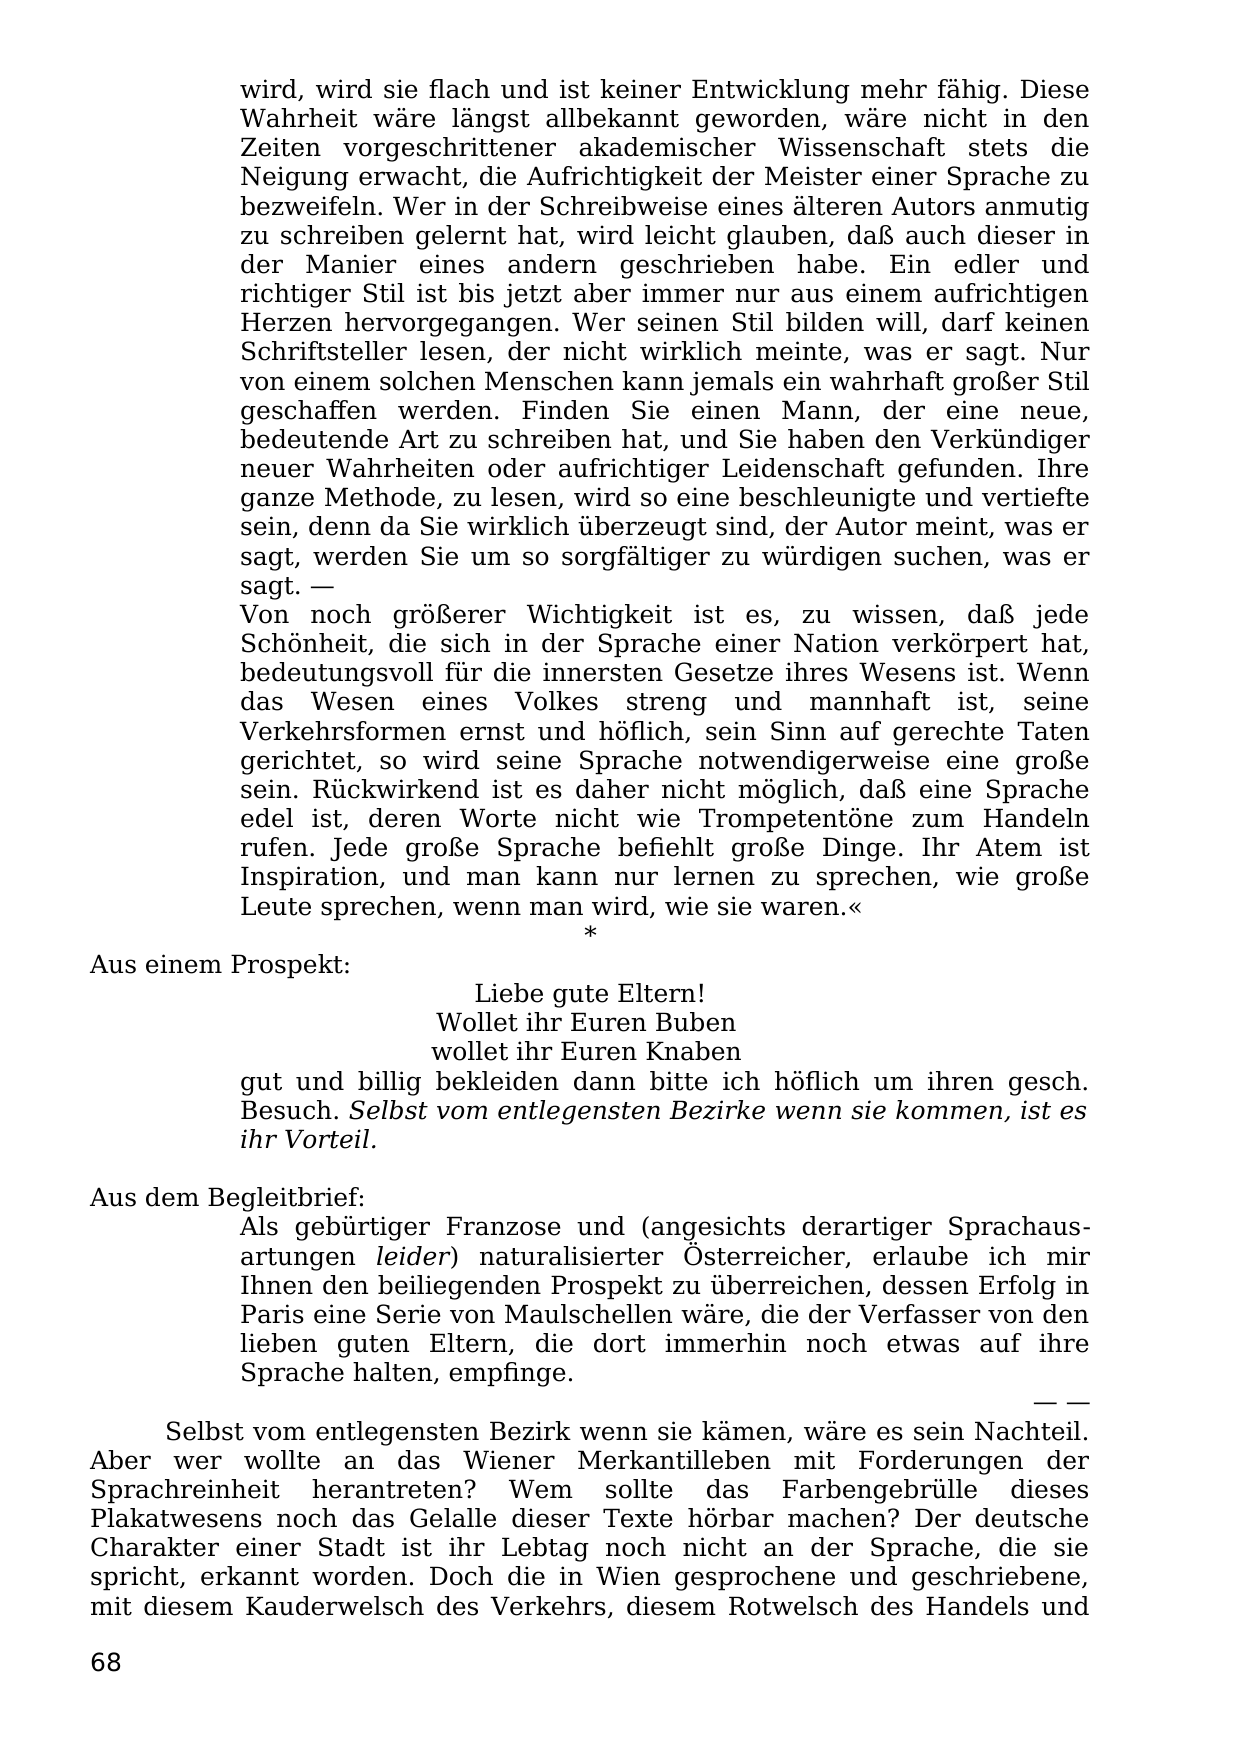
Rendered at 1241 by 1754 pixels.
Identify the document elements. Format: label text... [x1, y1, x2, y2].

text wollet ihr Euren Knaben [90, 1037, 1091, 1067]
text wird, wird sie flach und ist keiner Entwicklung mehr fähig. Diese Wahrheit wäre längst allbekannt geworden, wäre nicht in den Zeiten vorgeschrittener akademischer Wissenschaft stets die Neigung erwacht, die Aufrichtigkeit der Meister einer Sprache zu bezweifeln. Wer in der Schreibweise eines älteren Autors anmutig zu schreiben gelernt hat, wird leicht glauben, daß auch dieser in der Manier eines andern geschrieben habe. Ein edler und richtiger Stil ist bis jetzt aber immer nur aus einem aufrichtigen Herzen hervorgegangen. Wer seinen Stil bilden will, darf keinen Schriftsteller lesen, der nicht wirklich meinte, was er sagt. Nur von einem solchen Menschen kann jemals ein wahrhaft großer Stil geschaffen werden. Finden Sie einen Mann, der eine neue, bedeutende Art zu schreiben hat, und Sie haben den Verkündiger neuer Wahrheiten oder aufrichtiger Leidenschaft gefunden. Ihre ganze Methode, zu lesen, wird so eine beschleunigte und vertiefte sein, denn da Sie wirklich überzeugt sind, der Autor meint, was er sagt, werden Sie um so sorgfältiger zu würdigen suchen, was er sagt. — [240, 75, 1091, 600]
text gut und billig bekleiden dann bitte ich höflich um ihren gesch. Besuch. Selbst vom entlegensten Bezirke wenn sie kommen, ist es ihr Vorteil. [240, 1067, 1091, 1154]
text — — [90, 1387, 1091, 1417]
text * [90, 921, 1091, 950]
text Aus einem Prospekt: [90, 950, 1091, 979]
text Wollet ihr Euren Buben [90, 1008, 1091, 1037]
text Selbst vom entlegensten Bezirk wenn sie kämen, wäre es sein Nachteil. Aber wer wollte an das Wiener Merkantilleben mit Forderungen der Sprachreinheit herantreten? Wem sollte das Farbengebrülle dieses Plakatwesens noch das Gelalle dieser Texte hörbar machen? Der deutsche Charakter einer Stadt ist ihr Lebtag noch nicht an der Sprache, die sie spricht, erkannt worden. Doch die in Wien gesprochene und geschriebene, mit diesem Kauderwelsch des Verkehrs, diesem Rotwelsch des Handels und [90, 1417, 1091, 1621]
text Aus dem Begleitbrief: [90, 1183, 1091, 1212]
text Liebe gute Eltern! [90, 979, 1091, 1008]
text Von noch größerer Wichtigkeit ist es, zu wissen, daß jede Schönheit, die sich in der Sprache einer Nation verkörpert hat, bedeutungsvoll für die innersten Gesetze ihres Wesens ist. Wenn das Wesen eines Volkes streng und mannhaft ist, seine Verkehrsformen ernst und höflich, sein Sinn auf gerechte Taten gerichtet, so wird seine Sprache notwendigerweise eine große sein. Rückwirkend ist es daher nicht möglich, daß eine Sprache edel ist, deren Worte nicht wie Trompetentöne zum Handeln rufen. Jede große Sprache befiehlt große Dinge. Ihr Atem ist Inspiration, und man kann nur lernen zu sprechen, wie große Leute sprechen, wenn man wird, wie sie waren.« [240, 600, 1091, 921]
text Als gebürtiger Franzose und (angesichts derartiger Sprachaus­artungen leider) naturalisierter Österreicher, erlaube ich mir Ihnen den beiliegenden Prospekt zu überreichen, dessen Erfolg in Paris eine Serie von Maulschellen wäre, die der Verfasser von den lieben guten Eltern, die dort immerhin noch etwas auf ihre Sprache halten, empfinge. [240, 1212, 1091, 1387]
